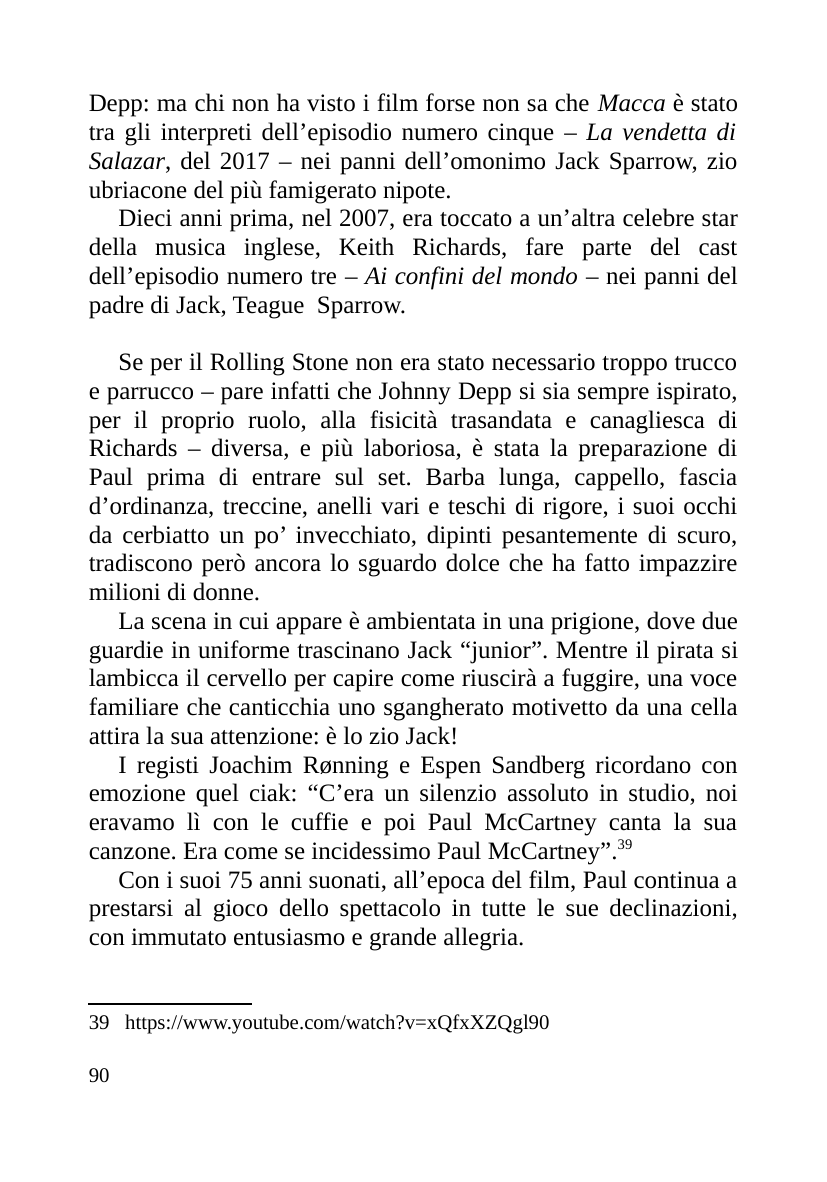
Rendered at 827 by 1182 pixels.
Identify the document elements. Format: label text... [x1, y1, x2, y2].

text I registi Joachim Rønning e Espen Sandberg ricordano con emozione quel ciak: “C’era un silenzio assoluto in studio, noi eravamo lì con le cuffie e poi Paul McCartney canta la sua canzone. Era come se incidessimo Paul McCartney”. [88, 750, 738, 865]
text https://www.youtube.com/watch?v=xQfxXZQgl90 [88, 1009, 738, 1034]
text La scena in cui appare è ambientata in una prigione, dove due guardie in uniforme trascinano Jack “junior”. Mentre il pirata si lambicca il cervello per capire come riuscirà a fuggire, una voce familiare che canticchia uno sgangherato motivetto da una cella attira la sua attenzione: è lo zio Jack! [88, 606, 738, 750]
text Se per il Rolling Stone non era stato necessario troppo trucco e parrucco – pare infatti che Johnny Depp si sia sempre ispirato, per il proprio ruolo, alla fisicità trasandata e canagliesca di Richards – diversa, e più laboriosa, è stata la preparazione di Paul prima di entrare sul set. Barba lunga, cappello, fascia d’ordinanza, treccine, anelli vari e teschi di rigore, i suoi occhi da cerbiatto un po’ invecchiato, dipinti pesantemente di scuro, tradiscono però ancora lo sguardo dolce che ha fatto impazzire milioni di donne. [88, 347, 738, 606]
text Con i suoi 75 anni suonati, all’epoca del film, Paul continua a prestarsi al gioco dello spettacolo in tutte le sue declinazioni, con immutato entusiasmo e grande allegria. [88, 865, 738, 951]
text Depp: ma chi non ha visto i film forse non sa che Macca è stato tra gli interpreti dell’episodio numero cinque – La vendetta di Salazar, del 2017 – nei panni dell’omonimo Jack Sparrow, zio ubriacone del più famigerato nipote. [88, 88, 738, 203]
text Dieci anni prima, nel 2007, era toccato a un’altra celebre star della musica inglese, Keith Richards, fare parte del cast dell’episodio numero tre – Ai confini del mondo – nei panni del padre di Jack, Teague Sparrow. [88, 203, 738, 318]
